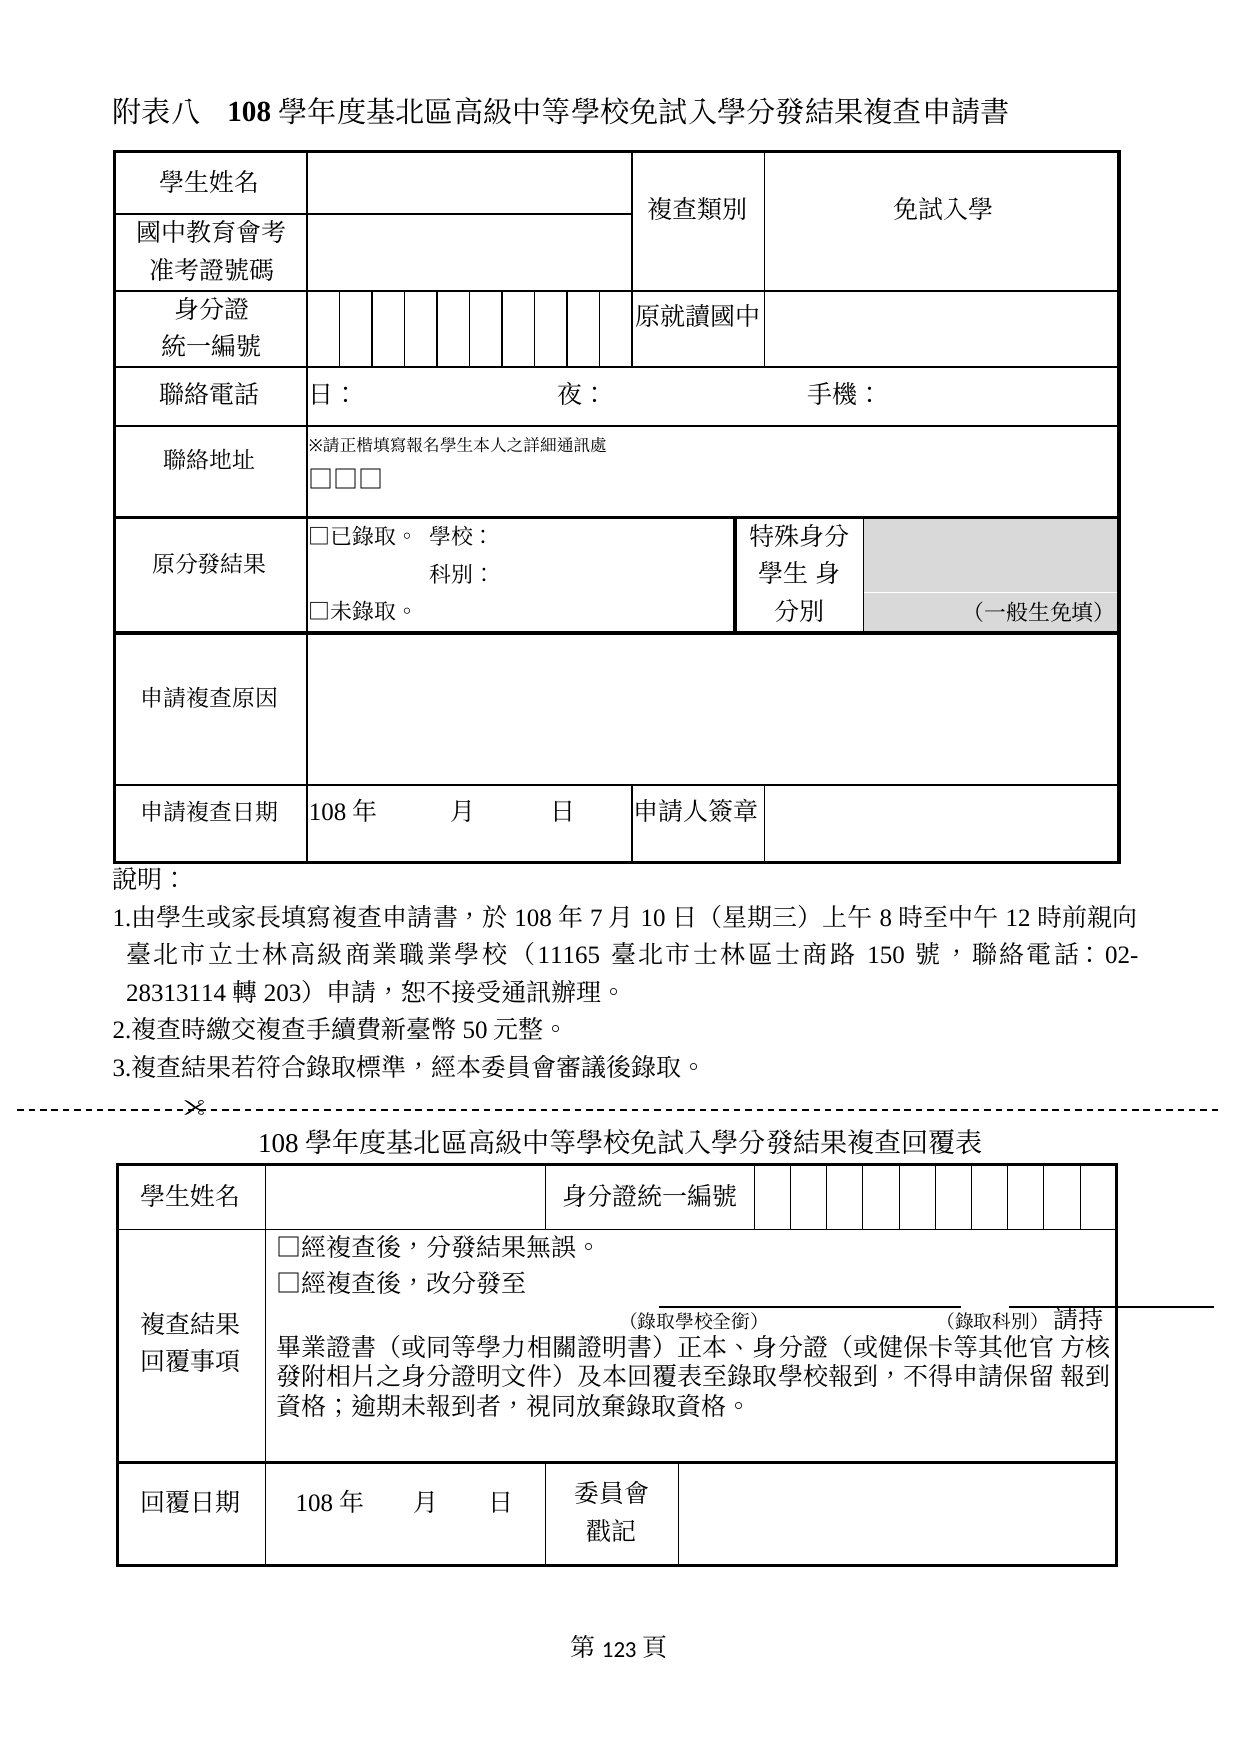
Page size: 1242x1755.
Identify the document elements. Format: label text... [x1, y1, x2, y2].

table_cell [535, 292, 566, 366]
table_cell [470, 292, 501, 366]
table_cell □已錄取。 學校： 科別： □未錄取。 [308, 519, 733, 631]
table_cell [765, 786, 1117, 861]
table_cell 申請人簽章 [633, 786, 764, 861]
table_header 身分證統一編號 [546, 1166, 754, 1228]
table_header [266, 1166, 545, 1228]
table_cell 申請複查日期 [116, 786, 306, 861]
table_cell 申請複查原因 [116, 635, 306, 784]
table_cell （一般生免填） [864, 593, 1117, 631]
table_header [863, 1166, 899, 1228]
table_cell 108 年 月 日 [266, 1464, 545, 1564]
table_cell [765, 292, 1117, 366]
table_cell 特殊身分 學生 身分別 [737, 519, 863, 631]
table_header [936, 1166, 971, 1228]
table_header [1008, 1166, 1043, 1228]
text 附表八 108 學年度基北區高級中等學校免試入學分發結果複查申請書 [112, 87, 1144, 127]
table_cell [568, 292, 599, 366]
table_cell 委員會 戳記 [546, 1464, 678, 1564]
table_cell 回覆日期 [119, 1464, 265, 1564]
table_cell [405, 292, 436, 366]
table_cell [864, 519, 1117, 592]
table_header 免試入學 [765, 153, 1117, 289]
table_cell [438, 292, 469, 366]
table_cell 聯絡電話 [116, 368, 306, 425]
table_cell [600, 292, 631, 366]
table_cell □經複查後，分發結果無誤。 □經複查後，改分發至 （錄取學校全銜） （錄取科別） 請持畢業證書（或同等學力相關證明書）正本、身分證（或健保卡等其他官 方核發附相片之身分證明文件）及本回覆表至錄取學校報到，不得申請保留 報到資格；逾期未報到者，視同放棄錄取資格。 [266, 1230, 1115, 1461]
table_cell [308, 215, 631, 289]
table_cell ※請正楷填寫報名學生本人之詳細通訊處 □□□ [308, 427, 1117, 516]
table_header [1081, 1166, 1115, 1228]
table_cell [308, 635, 1117, 784]
table_cell 原就讀國中 [633, 292, 764, 366]
table_cell [373, 292, 404, 366]
table_cell 聯絡地址 [116, 427, 306, 516]
table_header [308, 153, 631, 213]
table_cell 國中教育會考 准考證號碼 [116, 215, 306, 289]
text 108 學年度基北區高級中等學校免試入學分發結果複查回覆表 [258, 1121, 1144, 1160]
table_header [972, 1166, 1007, 1228]
table_header [900, 1166, 935, 1228]
text 說明： [112, 864, 1144, 896]
table_header [827, 1166, 862, 1228]
text 1.由學生或家長填寫複查申請書，於 108 年 7 月 10 日（星期三）上午 8 時至中午 12 時前親向 臺北市立士林高級商業職業學校（11165 臺北市士林區士商路 150 號，聯絡電話：02-28313114 轉 203）申請，恕不接受通訊辦理。 [112, 896, 1139, 1009]
table_cell 原分發結果 [116, 519, 306, 631]
table_cell 日： 夜： 手機： [308, 368, 1117, 425]
table_header [791, 1166, 826, 1228]
table_cell 108 年 月 日 [308, 786, 631, 861]
table_cell [503, 292, 534, 366]
table_cell [679, 1464, 1115, 1564]
text 3.複查結果若符合錄取標準，經本委員會審議後錄取。 [112, 1046, 1144, 1084]
text 2.複查時繳交複查手續費新臺幣 50 元整。 [112, 1009, 1144, 1046]
table_header 複查類別 [633, 153, 764, 289]
table_header 學生姓名 [116, 153, 306, 213]
table_cell 複查結果 回覆事項 [119, 1230, 265, 1461]
text  [183, 1095, 1144, 1121]
table_cell [308, 292, 339, 366]
table_cell 身分證 統一編號 [116, 292, 306, 366]
table_header [755, 1166, 790, 1228]
table_cell [340, 292, 371, 366]
table_header 學生姓名 [119, 1166, 265, 1228]
table_header [1044, 1166, 1080, 1228]
